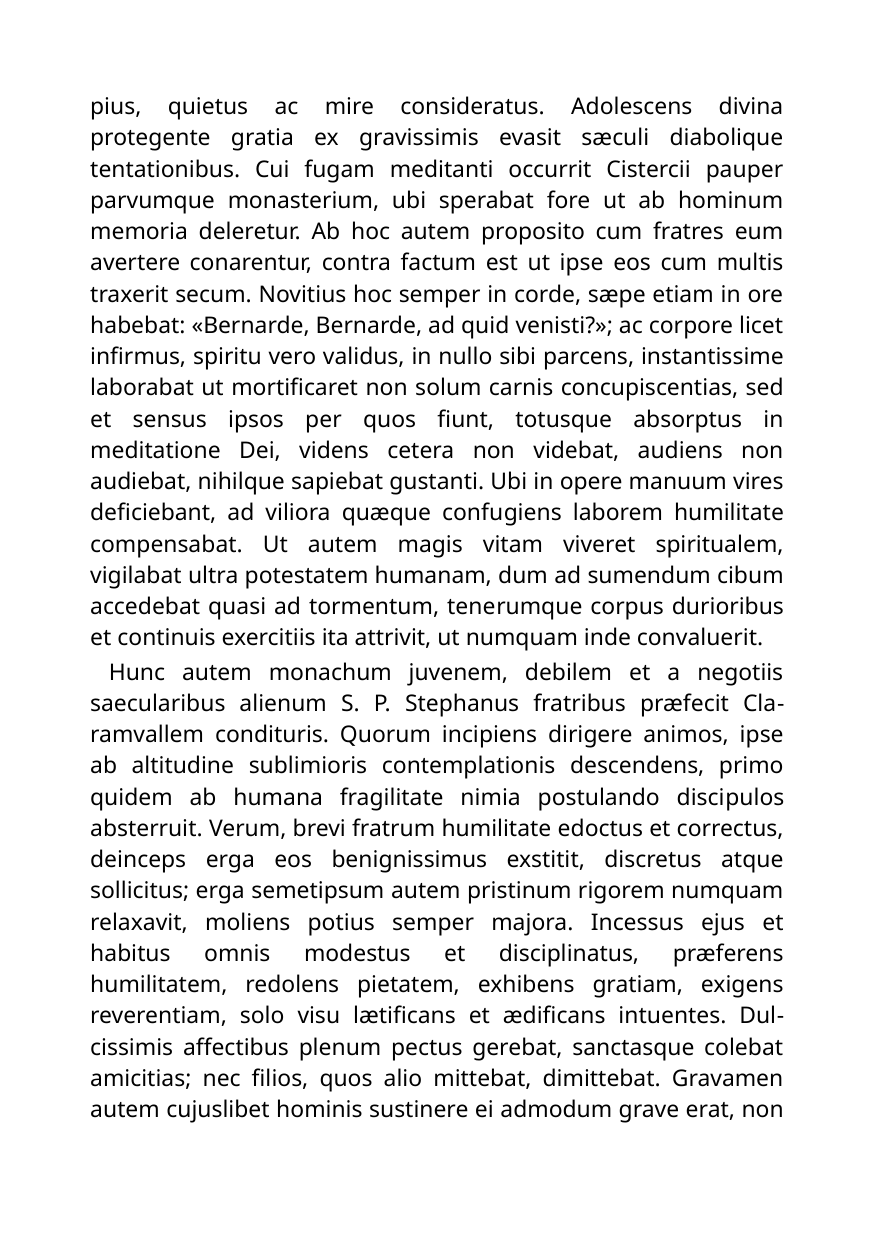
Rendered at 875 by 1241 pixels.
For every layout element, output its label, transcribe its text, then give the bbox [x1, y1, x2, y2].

text Hunc autem monachum juvenem, debilem et a negotiis saecularibus alienum S. P. Stephanus fratribus præfecit Cla­ramvallem condituris. Quorum incipiens dirigere animos, ipse ab altitudine sublimioris contemplationis descendens, primo quidem ab humana fragilitate nimia postulando disci­pulos absterruit. Verum, brevi fratrum humilitate edoctus et correctus, deinceps erga eos benignissimus exstitit, discretus atque sollicitus; erga semetipsum autem pristinum rigorem numquam relaxavit, moliens potius semper majora. Incessus ejus et habitus omnis modestus et disciplinatus, præferens humilitatem, redolens pietatem, exhibens gratiam, exigens reverentiam, solo visu lætificans et ædificans intuentes. Dul­cissimis affectibus plenum pectus gerebat, sanctasque colebat amicitias; nec filios, quos alio mittebat, dimittebat. Gravamen autem cujuslibet hominis sustinere ei admodum grave erat, non [90, 656, 784, 1124]
text pius, quietus ac mire consideratus. Adolescens divina protegente gratia ex gravissimis evasit sæculi diabolique tentationibus. Cui fugam meditanti occurrit Cistercii pauper parvumque monasterium, ubi sperabat fore ut ab hominum memoria deleretur. Ab hoc autem proposito cum fratres eum avertere conarentur, contra factum est ut ipse eos cum multis traxerit secum. Novitius hoc semper in corde, sæpe etiam in ore habebat: «Bernarde, Bernarde, ad quid venisti?»; ac corpore licet infirmus, spiritu vero validus, in nullo sibi parcens, instantissime laborabat ut mortificaret non solum carnis concupiscentias, sed et sensus ipsos per quos fiunt, totusque absorptus in meditatione Dei, videns cetera non videbat, audiens non audiebat, nihilque sapiebat gustanti. Ubi in opere manuum vires deficiebant, ad viliora quæque confu­giens laborem humilitate compensabat. Ut autem magis vitam viveret spiritualem, vigilabat ultra potestatem humanam, dum ad sumendum cibum accedebat quasi ad tormentum, tene­rumque corpus durioribus et continuis exercitiis ita attrivit, ut numquam inde convaluerit. [90, 90, 784, 652]
